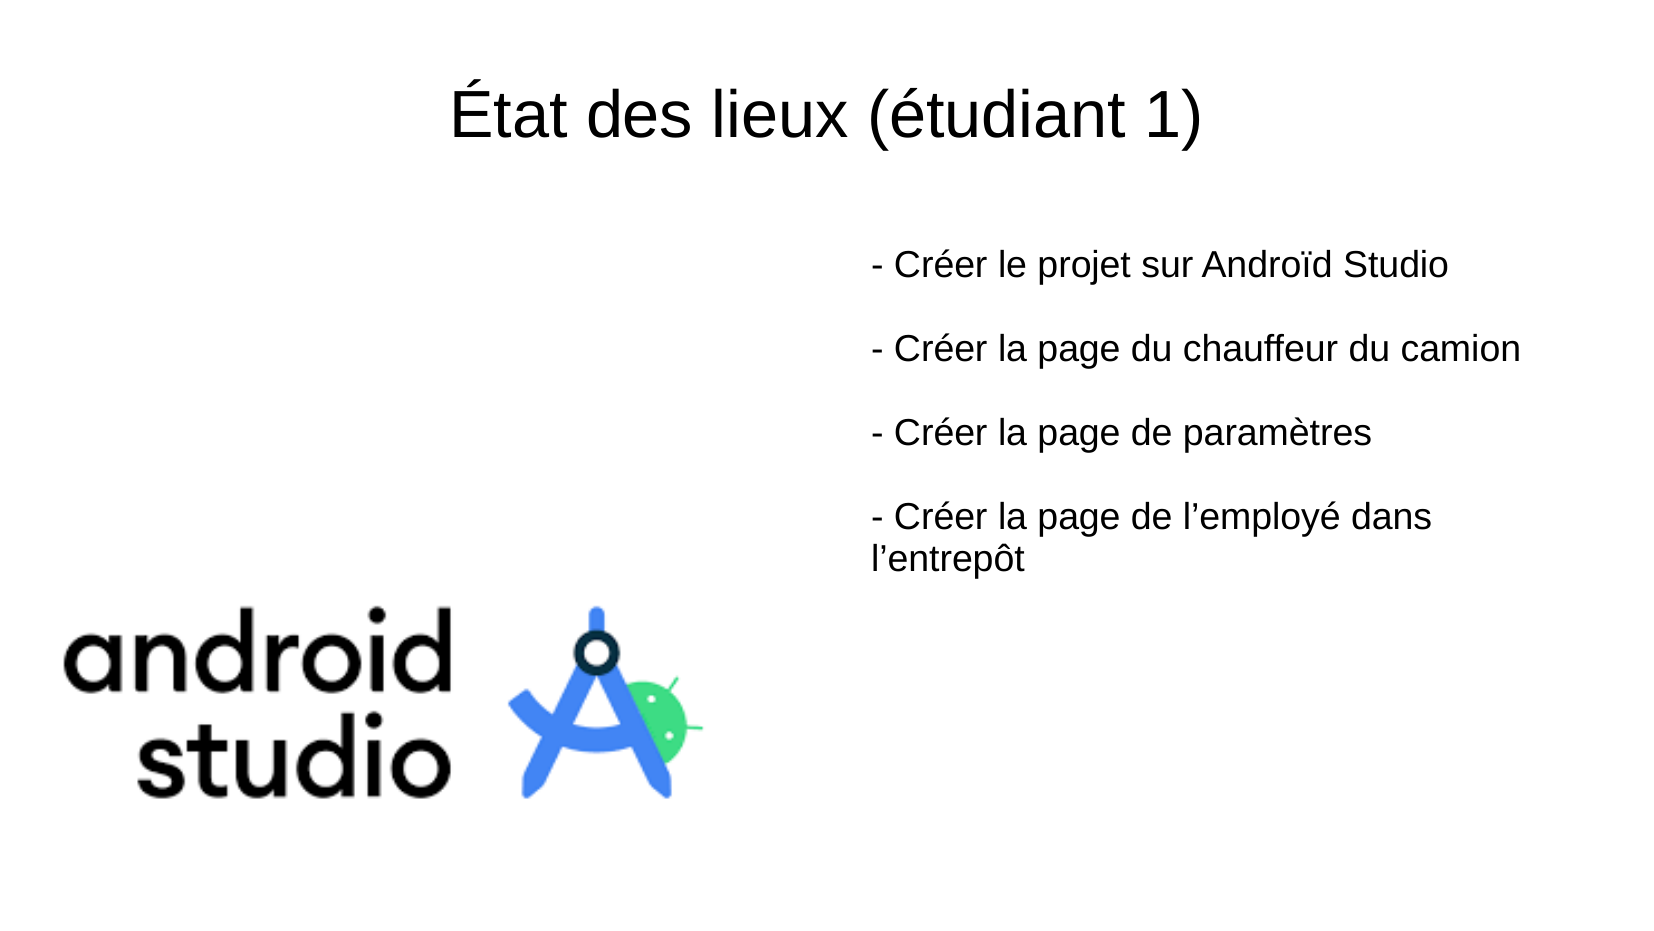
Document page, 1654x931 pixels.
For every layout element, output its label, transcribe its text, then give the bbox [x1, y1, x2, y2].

text_box - Créer le projet sur Androïd Studio - Créer la page du chauffeur du camion - Créer la page de paramètres - Créer la page de l’employé dans l’entrepôt [856, 236, 1565, 587]
title État des lieux (étudiant 1) [82, 37, 1571, 193]
picture [29, 531, 739, 886]
